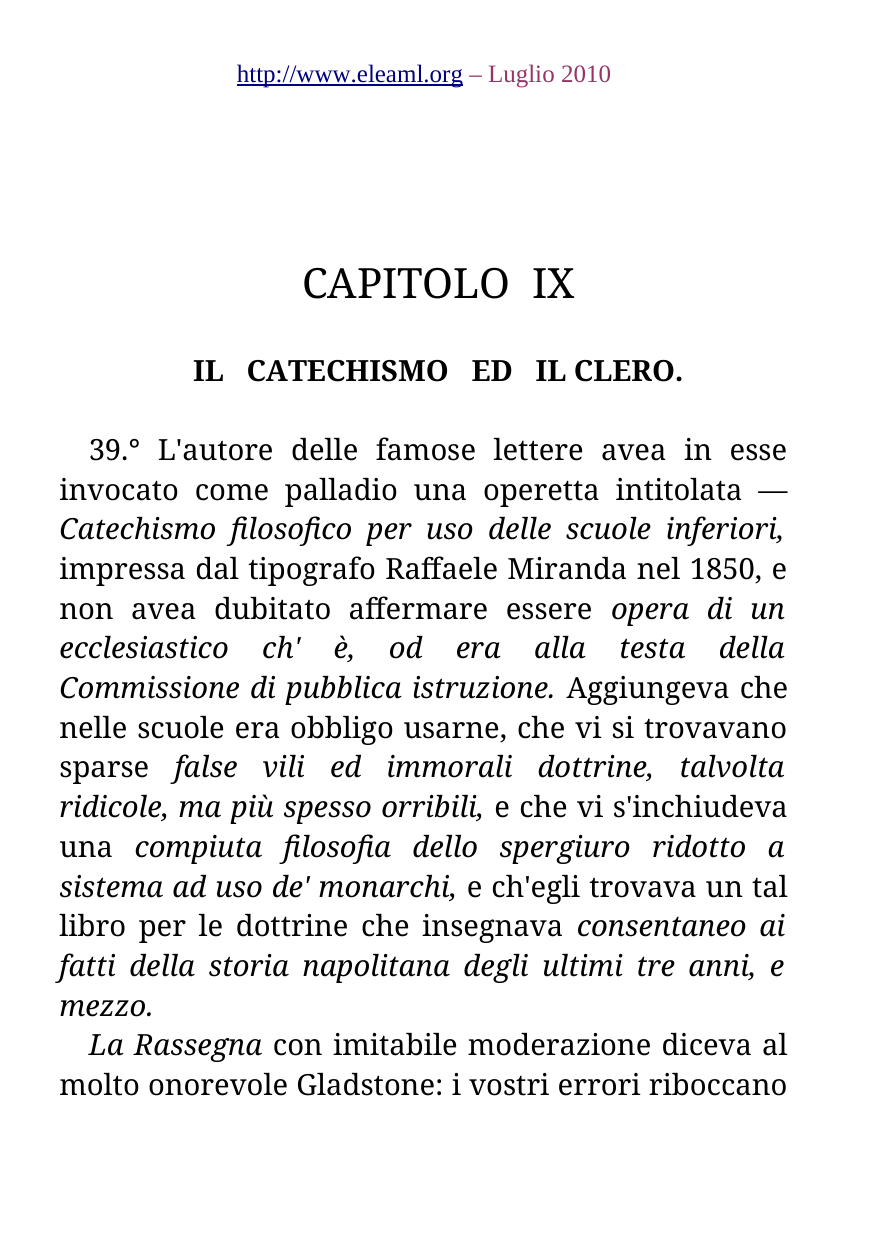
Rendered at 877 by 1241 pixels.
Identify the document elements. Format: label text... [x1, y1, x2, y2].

text 39.° L'autore delle famose lettere avea in esse invocato come palladio una operetta intitolata — Catechismo filosofico per uso delle scuole inferiori, impressa dal tipografo Raffaele Miranda nel 1850, e non avea dubitato affermare essere opera di un ecclesiastico ch' è, od era alla testa della Commissione di pubblica istruzione. Aggiungeva che nelle scuole era obbligo usarne, che vi si trovavano sparse false vili ed immorali dottrine, talvolta ridicole, ma più spesso orribili, e che vi s'inchiudeva una compiuta filosofia dello spergiuro ridotto a sistema ad uso de' monarchi, e ch'egli trovava un tal libro per le dottrine che insegnava consentaneo ai fatti della storia napolitana degli ultimi tre anni, e mezzo. [59, 429, 788, 1024]
text IL CATECHISMO ED IL CLERO. [59, 350, 788, 389]
text La Rassegna con imitabile moderazione diceva al molto onorevole Gladstone: i vostri errori riboccano [59, 1024, 788, 1104]
text CAPITOLO IX [59, 253, 788, 310]
